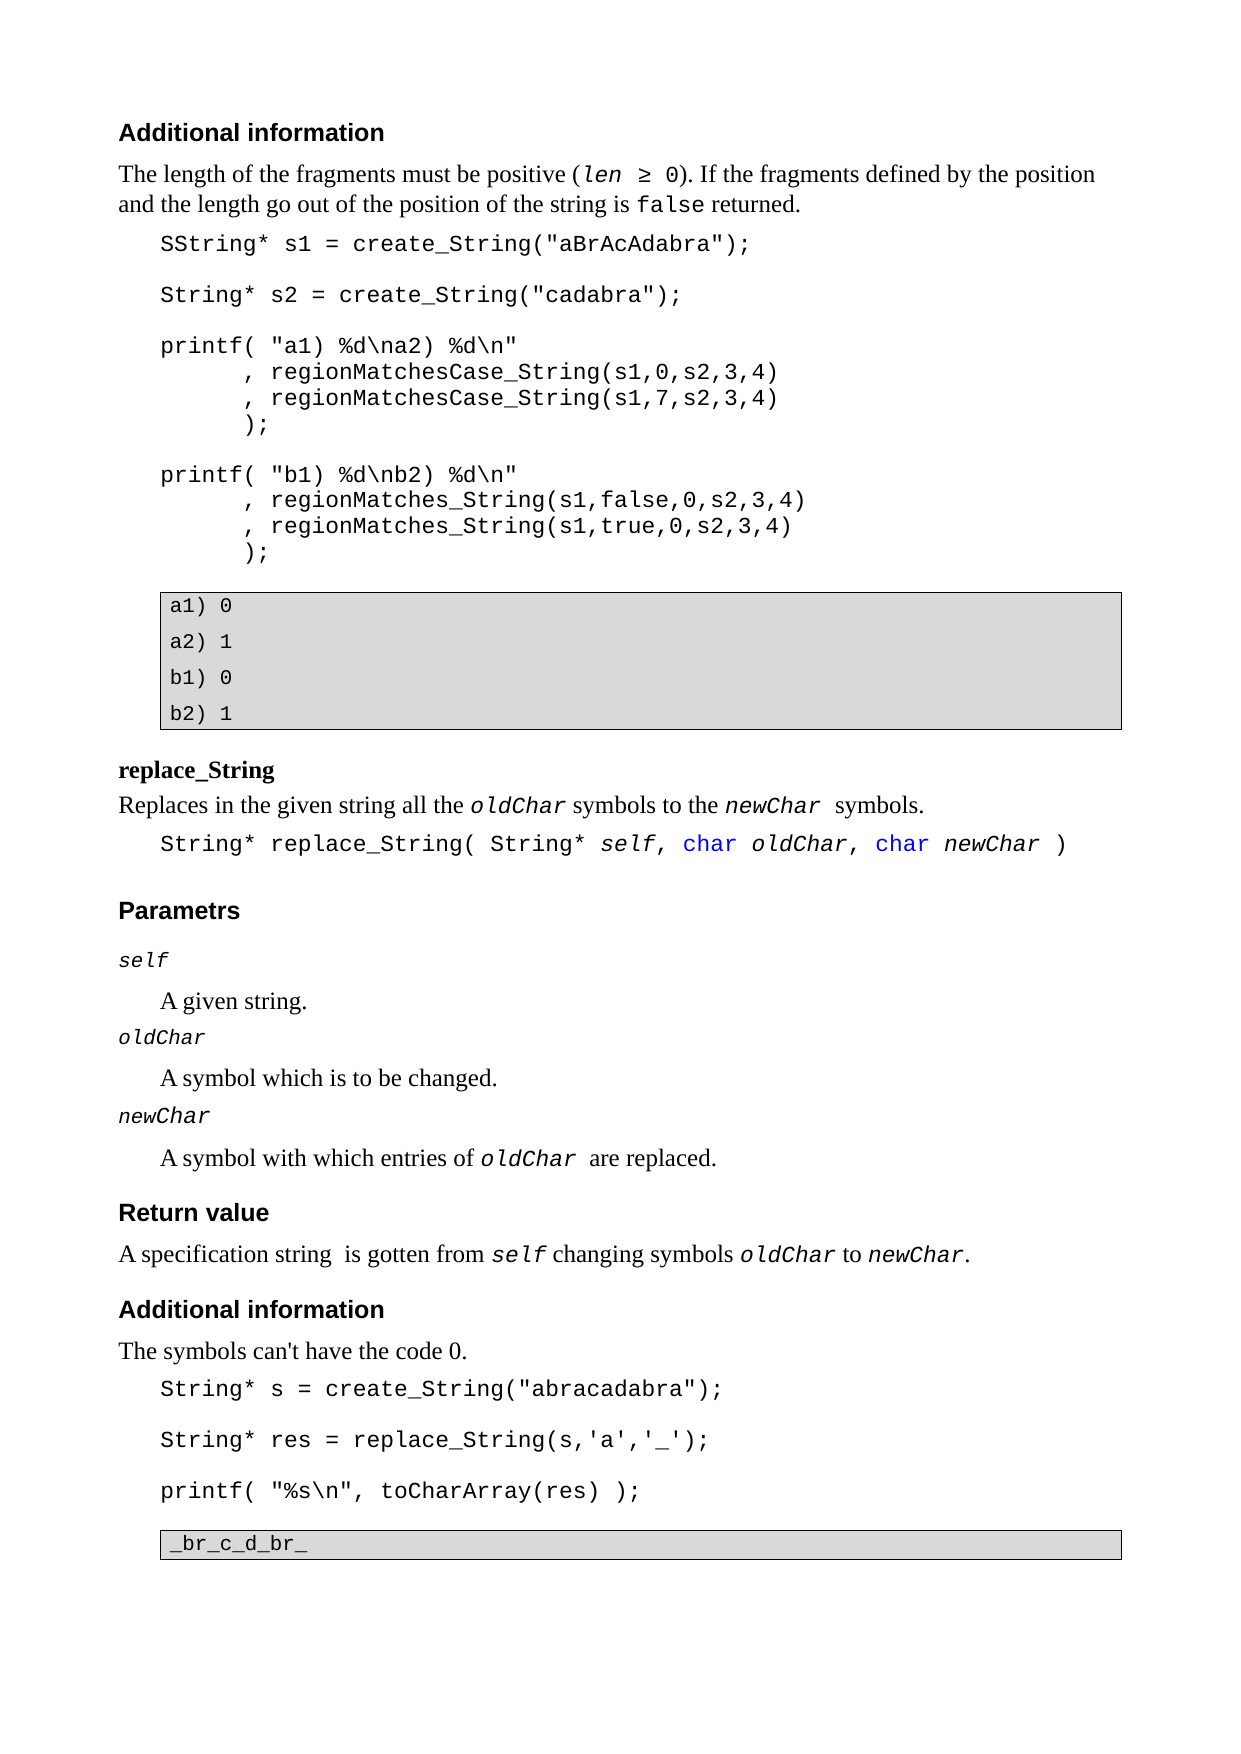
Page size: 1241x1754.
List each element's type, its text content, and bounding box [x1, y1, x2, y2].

subtitle Additional information [118, 1295, 1122, 1323]
text A given string. [159, 986, 1122, 1015]
text oldChar [118, 1027, 1122, 1051]
text String* res = replace_String(s,'a','_'); [160, 1428, 1122, 1454]
text self [118, 950, 1122, 973]
text printf( "%s\n", toCharArray(res) ); [160, 1479, 1122, 1505]
text String* s = create_String("abracadabra"); [160, 1377, 1122, 1403]
text _br_c_d_br_ [161, 1531, 1121, 1559]
text String* replace_String( String* self, char oldChar, char newChar ) [160, 833, 1122, 859]
text SString* s1 = create_String("aBrAcAdabra"); [160, 232, 1122, 258]
subtitle replace_String [118, 755, 1122, 784]
text printf( "b1) %d\nb2) %d\n" , regionMatches_String(s1,false,0,s2,3,4) , regionMatches_String(s1,true,0,s2,3,4) ); [160, 463, 1122, 567]
text The length of the fragments must be positive (len ≥ 0). If the fragments defined by the position and the length go out of the position of the string is false returned. [118, 159, 1122, 220]
text String* s2 = create_String("cadabra"); [160, 283, 1122, 309]
text newChar [118, 1105, 1122, 1131]
text A symbol with which entries of oldChar are replaced. [159, 1143, 1122, 1173]
text Replaces in the given string all the oldChar symbols to the newChar symbols. [118, 790, 1122, 820]
text b2) 1 [161, 700, 1121, 729]
text b1) 0 [161, 664, 1121, 691]
text printf( "a1) %d\na2) %d\n" , regionMatchesCase_String(s1,0,s2,3,4) , regionMatchesCase_String(s1,7,s2,3,4) ); [160, 334, 1122, 438]
text A specification string is gotten from self changing symbols oldChar to newChar. [118, 1239, 1122, 1270]
text a2) 1 [161, 628, 1121, 654]
text A symbol which is to be changed. [159, 1063, 1122, 1092]
subtitle Additional information [118, 118, 1122, 147]
text The symbols can't have the code 0. [118, 1336, 1122, 1365]
subtitle Return value [118, 1198, 1122, 1227]
subtitle Parametrs [118, 896, 1122, 925]
text a1) 0 [161, 593, 1121, 618]
